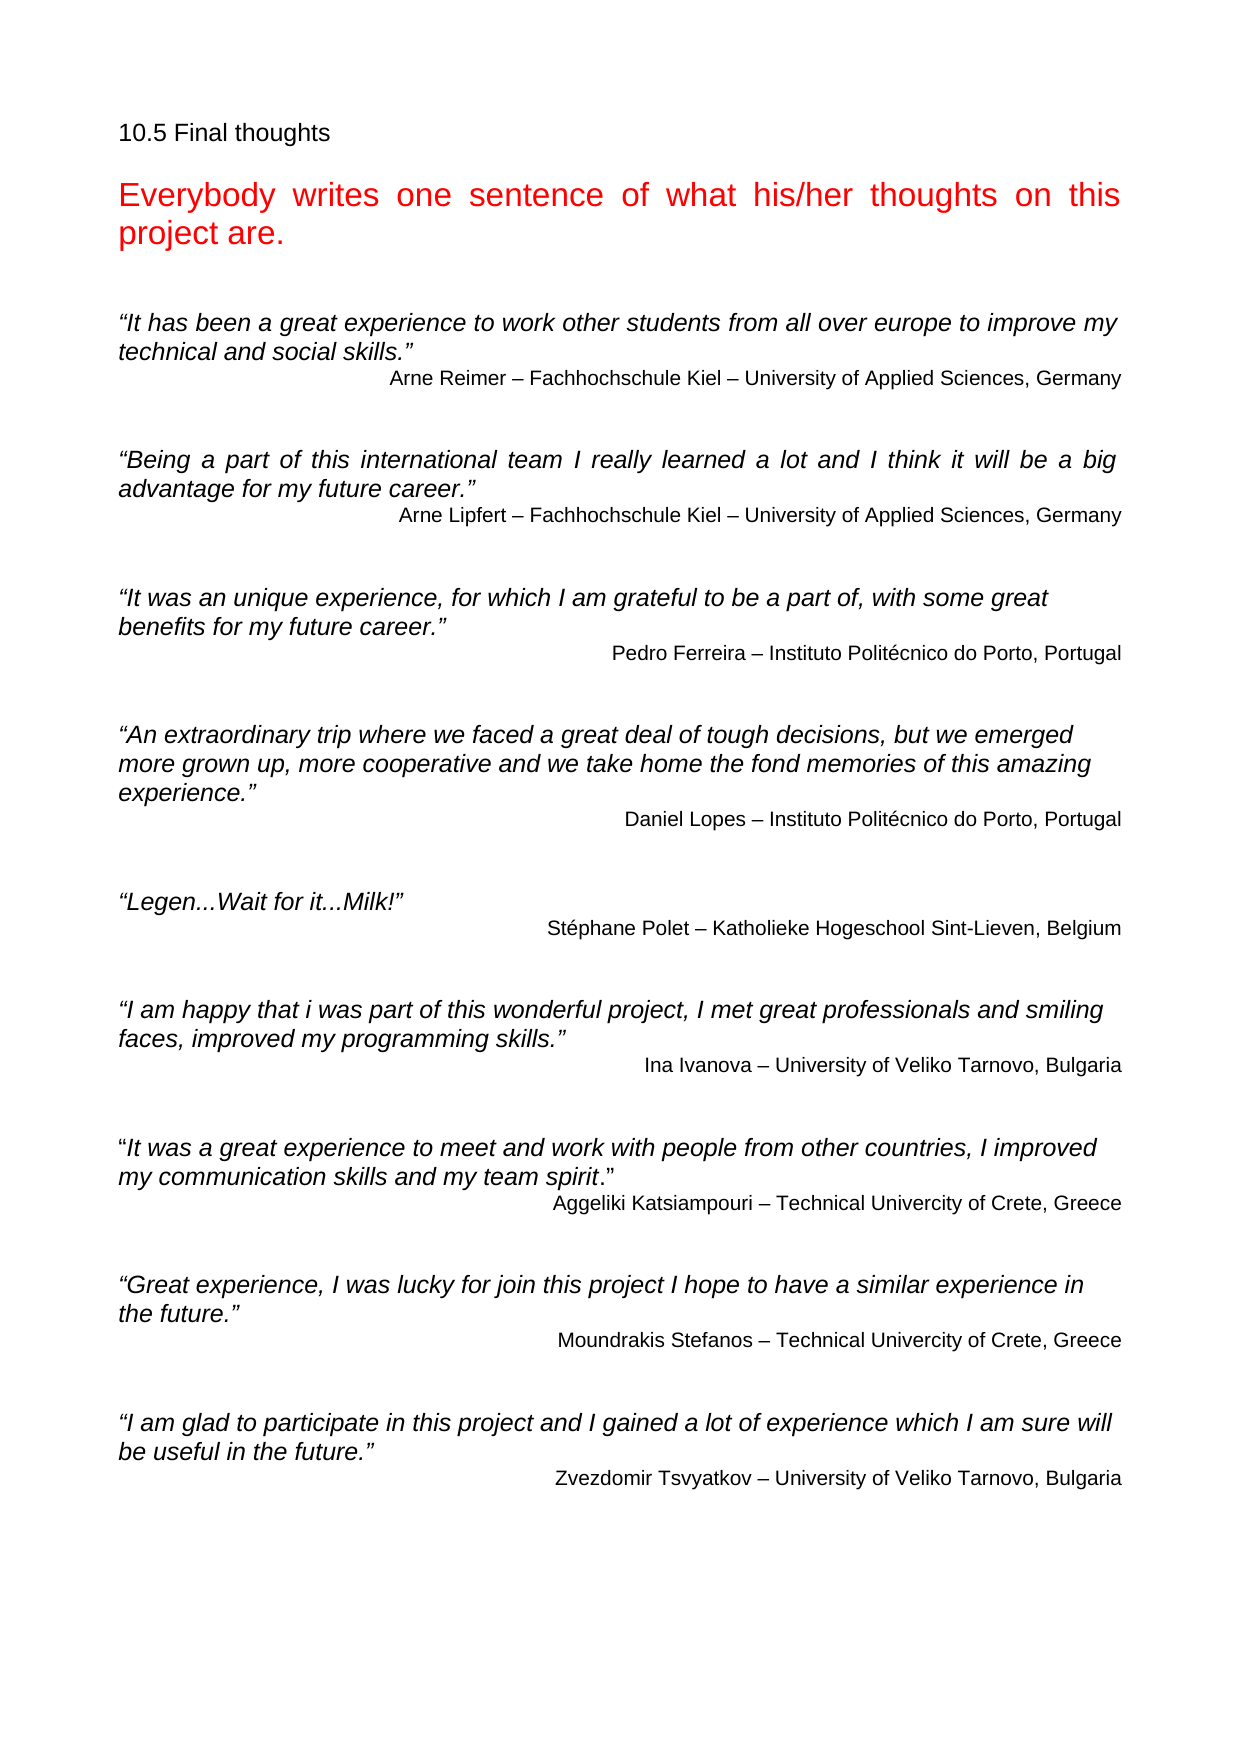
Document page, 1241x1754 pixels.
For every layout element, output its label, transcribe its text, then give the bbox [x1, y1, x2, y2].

text Arne Lipfert – Fachhochschule Kiel – University of Applied Sciences, Germany [118, 503, 1122, 527]
text Everybody writes one sentence of what his/her thoughts on this project are. [118, 175, 1122, 252]
text “It has been a great experience to work other students from all over europe to improve my technical and social skills.” [118, 308, 1122, 365]
text “Great experience, I was lucky for join this project I hope to have a similar experience in the future.” [118, 1270, 1122, 1328]
text Stéphane Polet – Katholieke Hogeschool Sint-Lieven, Belgium [118, 915, 1122, 939]
text Moundrakis Stefanos – Technical Univercity of Crete, Greece [118, 1328, 1122, 1352]
text Ina Ivanova – University of Veliko Tarnovo, Bulgaria [118, 1053, 1122, 1077]
text Daniel Lopes – Instituto Politécnico do Porto, Portugal [118, 807, 1122, 831]
text “Being a part of this international team I really learned a lot and I think it will be a big advantage for my future career.” [118, 445, 1122, 503]
text “I am glad to participate in this project and I gained a lot of experience which I am sure will be useful in the future.” [118, 1408, 1122, 1465]
text 10.5 Final thoughts [118, 118, 1122, 147]
text “I am happy that i was part of this wonderful project, I met great professionals and smiling faces, improved my programming skills.” [118, 995, 1122, 1053]
text “It was an unique experience, for which I am grateful to be a part of, with some great benefits for my future career.” [118, 583, 1122, 640]
text “An extraordinary trip where we faced a great deal of tough decisions, but we emerged more grown up, more cooperative and we take home the fond memories of this amazing experience.” [118, 720, 1122, 807]
text Zvezdomir Tsvyatkov – University of Veliko Tarnovo, Bulgaria [118, 1465, 1122, 1489]
text Pedro Ferreira – Instituto Politécnico do Porto, Portugal [118, 640, 1122, 664]
text “It was a great experience to meet and work with people from other countries, I improved my communication skills and my team spirit.” [118, 1133, 1122, 1190]
text Arne Reimer – Fachhochschule Kiel – University of Applied Sciences, Germany [118, 365, 1122, 389]
text “Legen...Wait for it...Milk!” [118, 887, 1122, 915]
text Aggeliki Katsiampouri – Technical Univercity of Crete, Greece [118, 1190, 1122, 1214]
